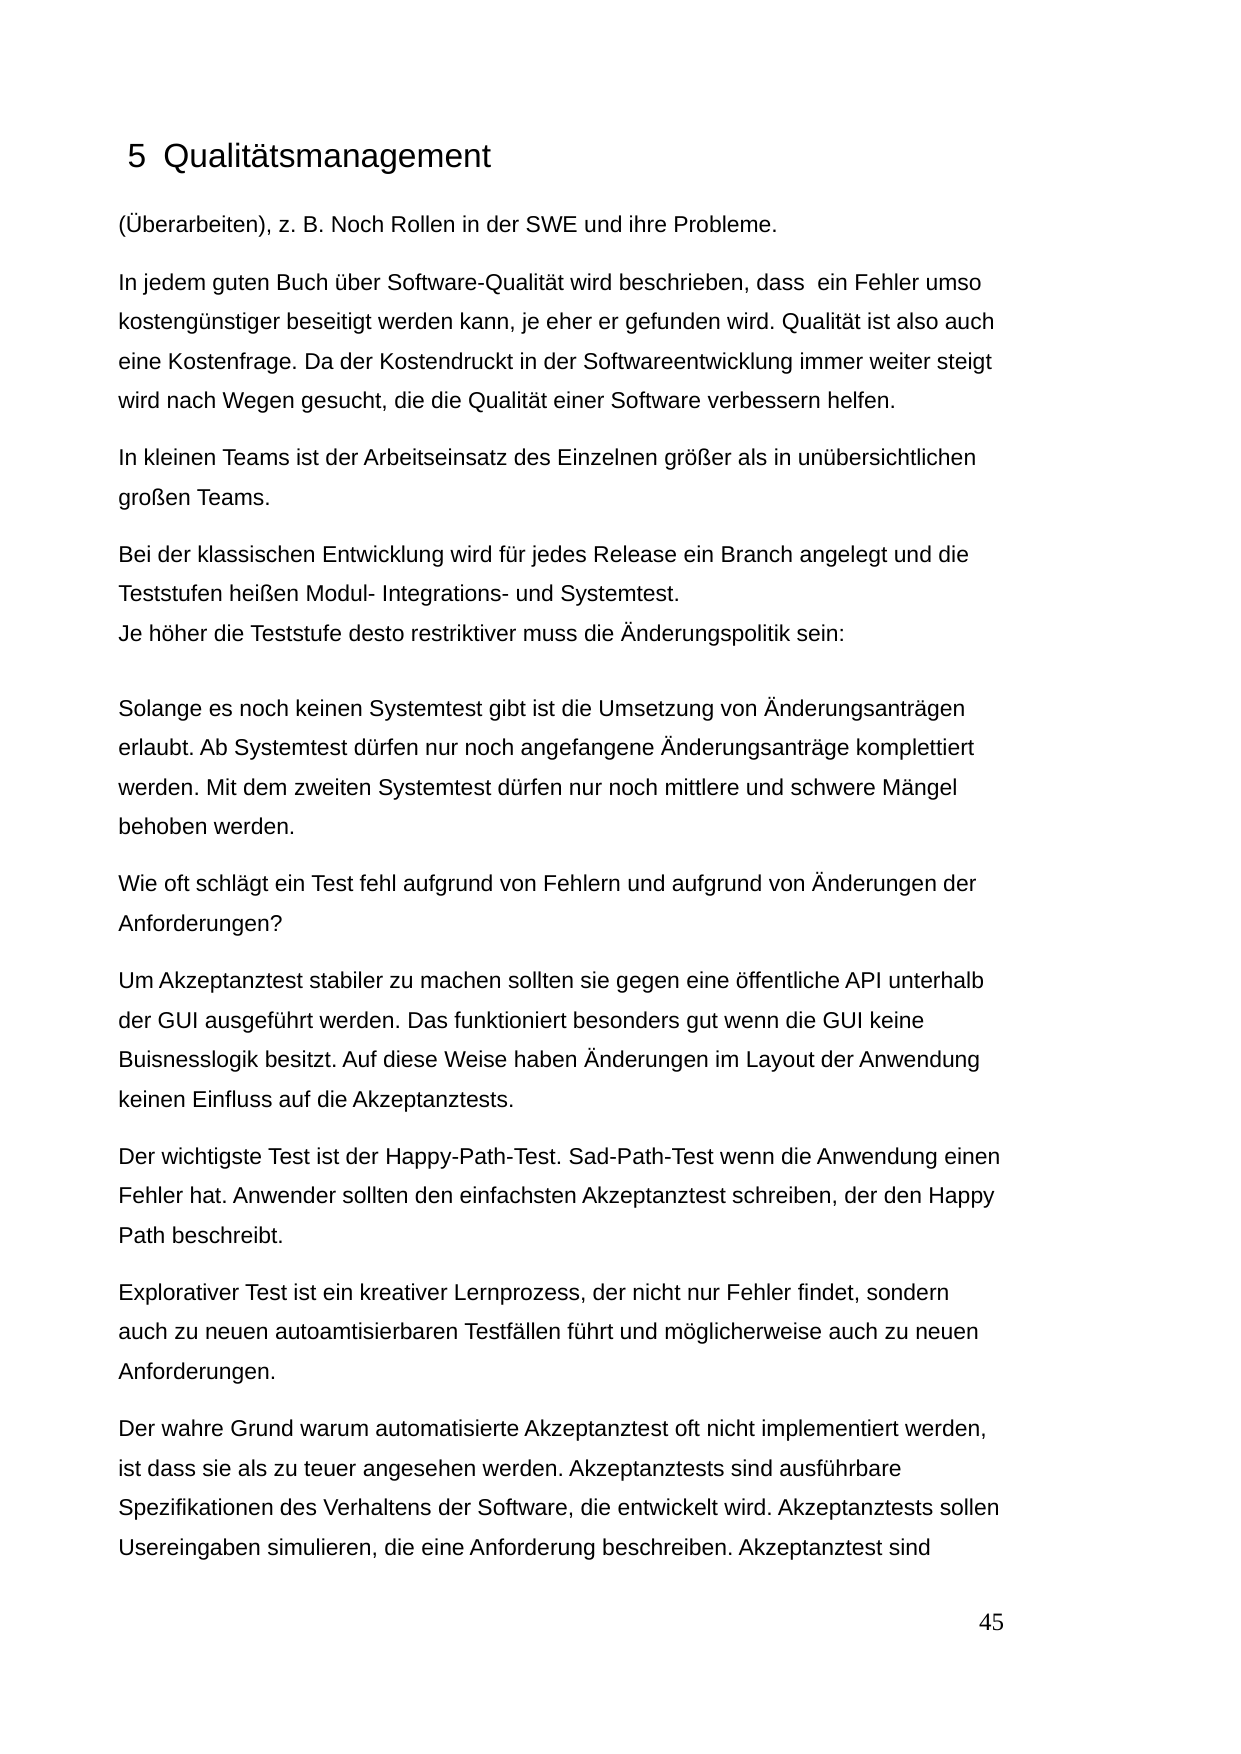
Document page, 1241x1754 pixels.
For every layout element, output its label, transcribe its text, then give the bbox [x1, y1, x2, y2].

text Wie oft schlägt ein Test fehl aufgrund von Fehlern und aufgrund von Änderungen der Anforderungen? [118, 870, 1004, 936]
text Bei der klassischen Entwicklung wird für jedes Release ein Branch angelegt und die Teststufen heißen Modul- Integrations- und Systemtest. [118, 541, 1004, 607]
text Der wichtigste Test ist der Happy-Path-Test. Sad-Path-Test wenn die Anwendung einen Fehler hat. Anwender sollten den einfachsten Akzeptanztest schreiben, der den Happy Path beschreibt. [118, 1143, 1004, 1248]
text Solange es noch keinen Systemtest gibt ist die Umsetzung von Änderungsanträgen erlaubt. Ab Systemtest dürfen nur noch angefangene Änderungsanträge komplettiert werden. Mit dem zweiten Systemtest dürfen nur noch mittlere und schwere Mängel behoben werden. [118, 695, 1004, 839]
subtitle Qualitätsmanagement [118, 136, 1004, 174]
text Um Akzeptanztest stabiler zu machen sollten sie gegen eine öffentliche API unterhalb der GUI ausgeführt werden. Das funktioniert besonders gut wenn die GUI keine Buisnesslogik besitzt. Auf diese Weise haben Änderungen im Layout der Anwendung keinen Einfluss auf die Akzeptanztests. [118, 967, 1004, 1112]
text Der wahre Grund warum automatisierte Akzeptanztest oft nicht implementiert werden, ist dass sie als zu teuer angesehen werden. Akzeptanztests sind ausführbare Spezifikationen des Verhaltens der Software, die entwickelt wird. Akzeptanztests sollen Usereingaben simulieren, die eine Anforderung beschreiben. Akzeptanztest sind [118, 1415, 1004, 1560]
text (Überarbeiten), z. B. Noch Rollen in der SWE und ihre Probleme. [118, 211, 1004, 238]
text Explorativer Test ist ein kreativer Lernprozess, der nicht nur Fehler findet, sondern auch zu neuen autoamtisierbaren Testfällen führt und möglicherweise auch zu neuen Anforderungen. [118, 1279, 1004, 1384]
text In kleinen Teams ist der Arbeitseinsatz des Einzelnen größer als in unübersichtlichen großen Teams. [118, 444, 1004, 510]
text In jedem guten Buch über Software-Qualität wird beschrieben, dass ein Fehler umso kostengünstiger beseitigt werden kann, je eher er gefunden wird. Qualität ist also auch eine Kostenfrage. Da der Kostendruckt in der Softwareentwicklung immer weiter steigt wird nach Wegen gesucht, die die Qualität einer Software verbessern helfen. [118, 269, 1004, 413]
text Je höher die Teststufe desto restriktiver muss die Änderungspolitik sein: [118, 620, 1004, 646]
